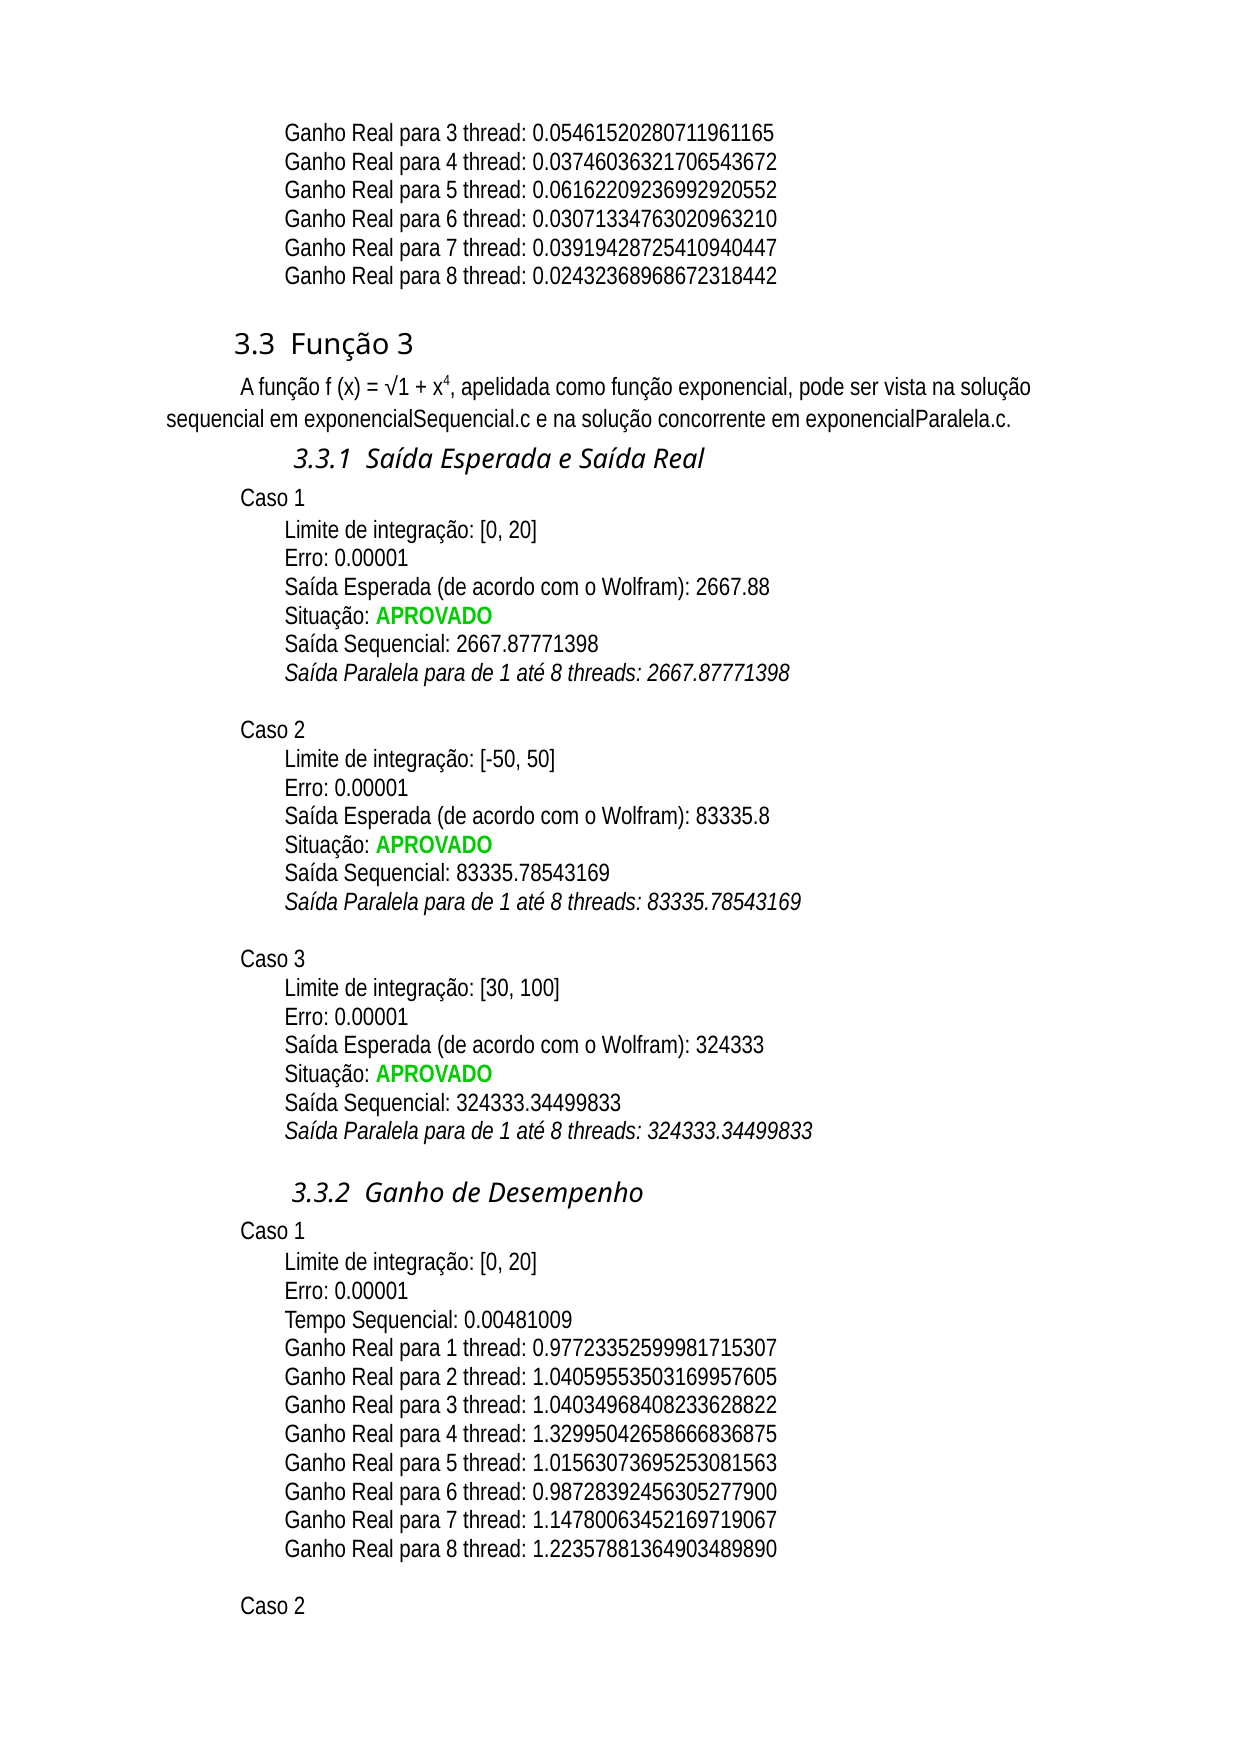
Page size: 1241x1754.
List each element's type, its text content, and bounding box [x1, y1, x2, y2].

text Ganho Real para 8 thread: 0.02432368968672318442 [166, 261, 1123, 290]
text Ganho Real para 3 thread: 1.04034968408233628822 [166, 1391, 1123, 1419]
text Saída Esperada (de acordo com o Wolfram): 83335.8 [166, 801, 1123, 830]
text Ganho Real para 6 thread: 0.98728392456305277900 [166, 1476, 1123, 1505]
text Saída Esperada (de acordo com o Wolfram): 324333 [166, 1030, 1123, 1059]
text Saída Sequencial: 324333.34499833 [166, 1088, 1123, 1116]
text Saída Paralela para de 1 até 8 threads: 83335.78543169 [166, 887, 1123, 916]
text Erro: 0.00001 [166, 543, 1123, 572]
text Ganho Real para 4 thread: 1.32995042658666836875 [166, 1419, 1123, 1448]
text Erro: 0.00001 [166, 1276, 1123, 1304]
text Caso 2 [166, 1591, 1123, 1620]
text Limite de integração: [30, 100] [166, 973, 1123, 1002]
text Erro: 0.00001 [166, 1002, 1123, 1030]
text Saída Esperada (de acordo com o Wolfram): 2667.88 [166, 572, 1123, 601]
text Ganho Real para 8 thread: 1.22357881364903489890 [166, 1534, 1123, 1562]
text Situação: APROVADO [166, 601, 1123, 629]
text 3.3.2 Ganho de Desempenho Caso 1 [166, 1173, 1123, 1247]
text Limite de integração: [-50, 50] [166, 744, 1123, 772]
text Ganho Real para 5 thread: 1.01563073695253081563 [166, 1448, 1123, 1476]
text Caso 2 [166, 715, 1123, 744]
text Saída Paralela para de 1 até 8 threads: 324333.34499833 [166, 1116, 1123, 1145]
text Tempo Sequencial: 0.00481009 [166, 1304, 1123, 1333]
text Caso 3 [166, 944, 1123, 973]
text Saída Sequencial: 2667.87771398 [166, 629, 1123, 658]
text Situação: APROVADO [166, 1059, 1123, 1088]
text Ganho Real para 2 thread: 1.04059553503169957605 [166, 1362, 1123, 1391]
text Ganho Real para 4 thread: 0.03746036321706543672 [166, 147, 1123, 175]
text Ganho Real para 6 thread: 0.03071334763020963210 [166, 204, 1123, 233]
text Ganho Real para 1 thread: 0.97723352599981715307 [166, 1333, 1123, 1362]
text Erro: 0.00001 [166, 772, 1123, 801]
text Saída Paralela para de 1 até 8 threads: 2667.87771398 [166, 658, 1123, 687]
text Limite de integração: [0, 20] [166, 1247, 1123, 1276]
text Ganho Real para 3 thread: 0.05461520280711961165 [166, 118, 1123, 147]
text Ganho Real para 5 thread: 0.06162209236992920552 [166, 175, 1123, 204]
text Saída Sequencial: 83335.78543169 [166, 858, 1123, 887]
text Ganho Real para 7 thread: 1.14780063452169719067 [166, 1505, 1123, 1534]
text 3.3.1 Saída Esperada e Saída Real Caso 1 [166, 432, 1123, 515]
text Situação: APROVADO [166, 830, 1123, 858]
text Ganho Real para 7 thread: 0.03919428725410940447 [166, 233, 1123, 261]
text 3.3 Função 3 A função f (x) = √1 + x4, apelidada como função exponencial, pode ser vista na solução sequencial em exponencialSequencial.c e na solução concorrente em exponencialParalela.c. [166, 319, 1123, 432]
text Limite de integração: [0, 20] [166, 515, 1123, 543]
